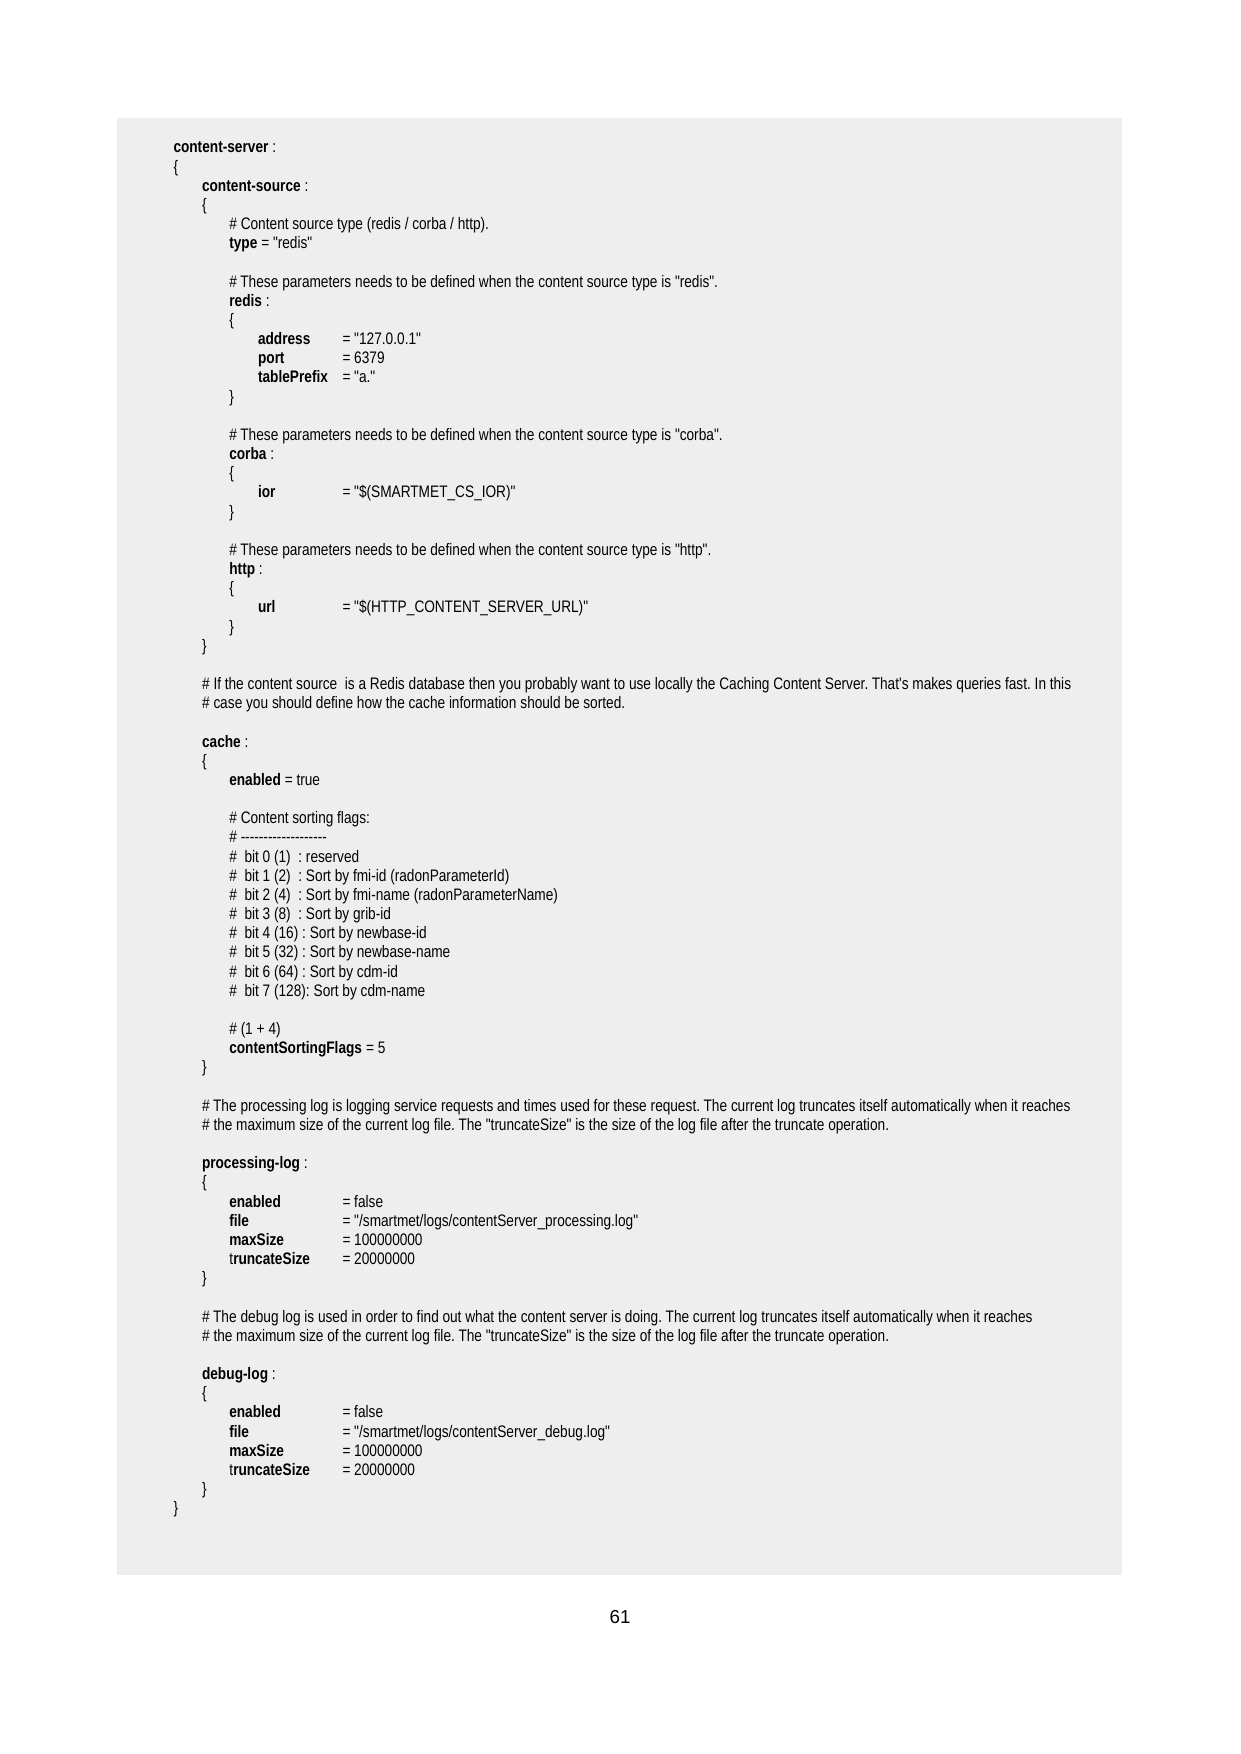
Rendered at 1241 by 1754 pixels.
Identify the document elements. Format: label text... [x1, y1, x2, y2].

text { [117, 1172, 1122, 1191]
text { [117, 156, 1122, 176]
text # The processing log is logging service requests and times used for these request. The current log truncates itself automatically when it reaches [117, 1096, 1122, 1115]
text maxSize = 100000000 [117, 1441, 1122, 1460]
text address = "127.0.0.1" [117, 329, 1122, 348]
text } [117, 1498, 1122, 1517]
text file = "/smartmet/logs/contentServer_processing.log" [117, 1211, 1122, 1230]
text # These parameters needs to be defined when the content source type is "corba". [117, 425, 1122, 444]
text file = "/smartmet/logs/contentServer_debug.log" [117, 1421, 1122, 1441]
text # bit 5 (32) : Sort by newbase-name [117, 942, 1122, 961]
text { [117, 463, 1122, 482]
text # the maximum size of the current log file. The "truncateSize" is the size of the log file after the truncate operation. [117, 1326, 1122, 1345]
text { [117, 310, 1122, 329]
text # These parameters needs to be defined when the content source type is "http". [117, 540, 1122, 559]
text # bit 2 (4) : Sort by fmi-name (radonParameterName) [117, 885, 1122, 904]
text port = 6379 [117, 348, 1122, 367]
text # bit 4 (16) : Sort by newbase-id [117, 923, 1122, 942]
text { [117, 751, 1122, 770]
text content-source : [117, 176, 1122, 195]
text # If the content source is a Redis database then you probably want to use locally the Caching Content Server. That's makes queries fast. In this [117, 674, 1122, 693]
text # bit 6 (64) : Sort by cdm-id [117, 961, 1122, 981]
text # ------------------- [117, 827, 1122, 846]
text { [117, 195, 1122, 214]
text truncateSize = 20000000 [117, 1460, 1122, 1479]
text enabled = true [117, 770, 1122, 789]
text cache : [117, 731, 1122, 751]
text ior = "$(SMARTMET_CS_IOR)" [117, 482, 1122, 501]
text } [117, 636, 1122, 655]
text # bit 1 (2) : Sort by fmi-id (radonParameterId) [117, 866, 1122, 885]
text # Content sorting flags: [117, 808, 1122, 827]
text } [117, 616, 1122, 636]
text # (1 + 4) [117, 1019, 1122, 1038]
text # These parameters needs to be defined when the content source type is "redis". [117, 271, 1122, 291]
text processing-log : [117, 1153, 1122, 1172]
text } [117, 386, 1122, 406]
text enabled = false [117, 1191, 1122, 1211]
text } [117, 1479, 1122, 1498]
text corba : [117, 444, 1122, 463]
text contentSortingFlags = 5 [117, 1038, 1122, 1057]
text } [117, 1057, 1122, 1076]
text # Content source type (redis / corba / http). [117, 214, 1122, 233]
text maxSize = 100000000 [117, 1230, 1122, 1249]
text # bit 3 (8) : Sort by grib-id [117, 904, 1122, 923]
text } [117, 501, 1122, 521]
text # bit 7 (128): Sort by cdm-name [117, 981, 1122, 1000]
text # case you should define how the cache information should be sorted. [117, 693, 1122, 712]
text # The debug log is used in order to find out what the content server is doing. The current log truncates itself automatically when it reaches [117, 1306, 1122, 1326]
text type = "redis" [117, 233, 1122, 252]
text debug-log : [117, 1364, 1122, 1383]
text tablePrefix = "a." [117, 367, 1122, 386]
text # the maximum size of the current log file. The "truncateSize" is the size of the log file after the truncate operation. [117, 1115, 1122, 1134]
text } [117, 1268, 1122, 1287]
text content-server : [117, 137, 1122, 156]
text http : [117, 559, 1122, 578]
text # bit 0 (1) : reserved [117, 846, 1122, 866]
text truncateSize = 20000000 [117, 1249, 1122, 1268]
text { [117, 1383, 1122, 1402]
text enabled = false [117, 1402, 1122, 1421]
text redis : [117, 291, 1122, 310]
text url = "$(HTTP_CONTENT_SERVER_URL)" [117, 597, 1122, 616]
text { [117, 578, 1122, 597]
